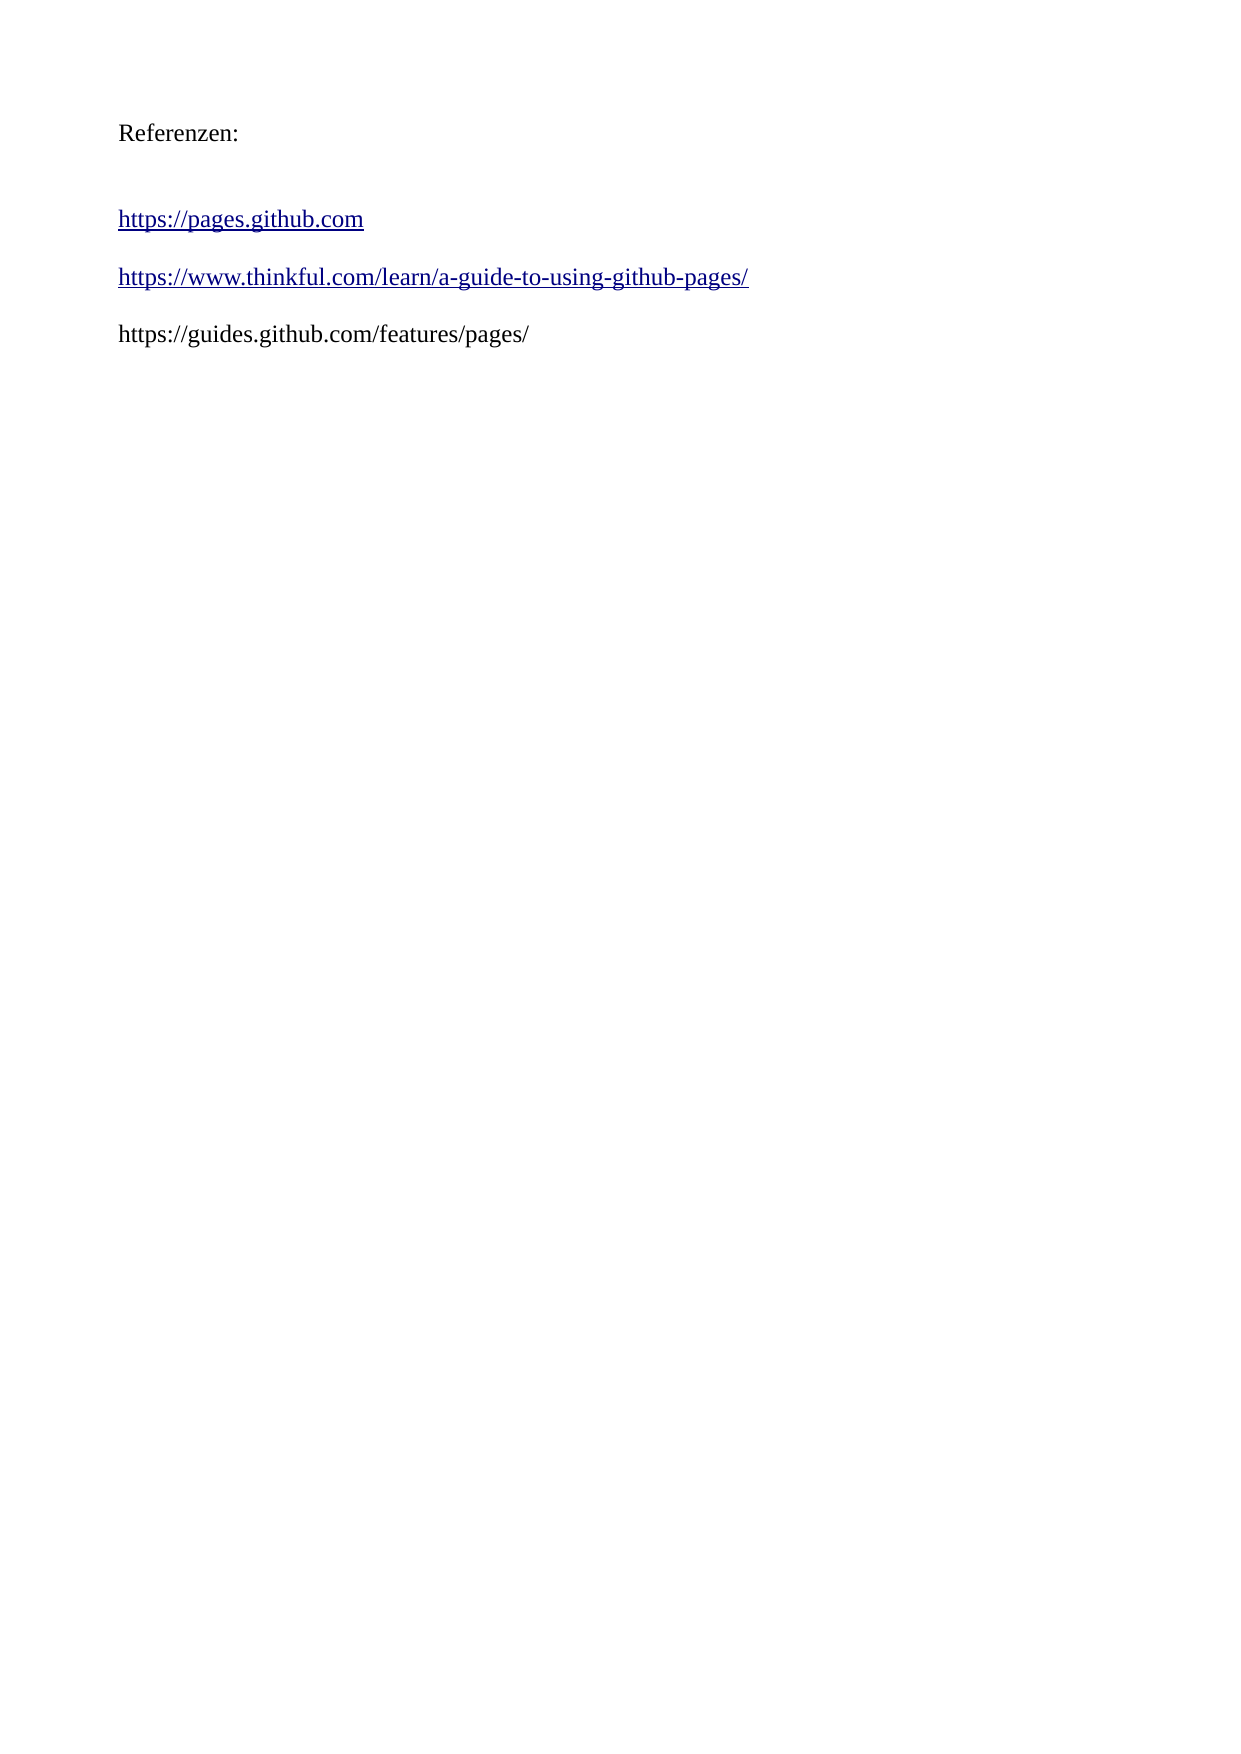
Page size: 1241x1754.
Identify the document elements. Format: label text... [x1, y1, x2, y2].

text https://pages.github.com [118, 204, 1122, 233]
text Referenzen: [118, 118, 1122, 147]
text https://guides.github.com/features/pages/ [118, 319, 1122, 348]
text https://www.thinkful.com/learn/a-guide-to-using-github-pages/ [118, 262, 1122, 291]
